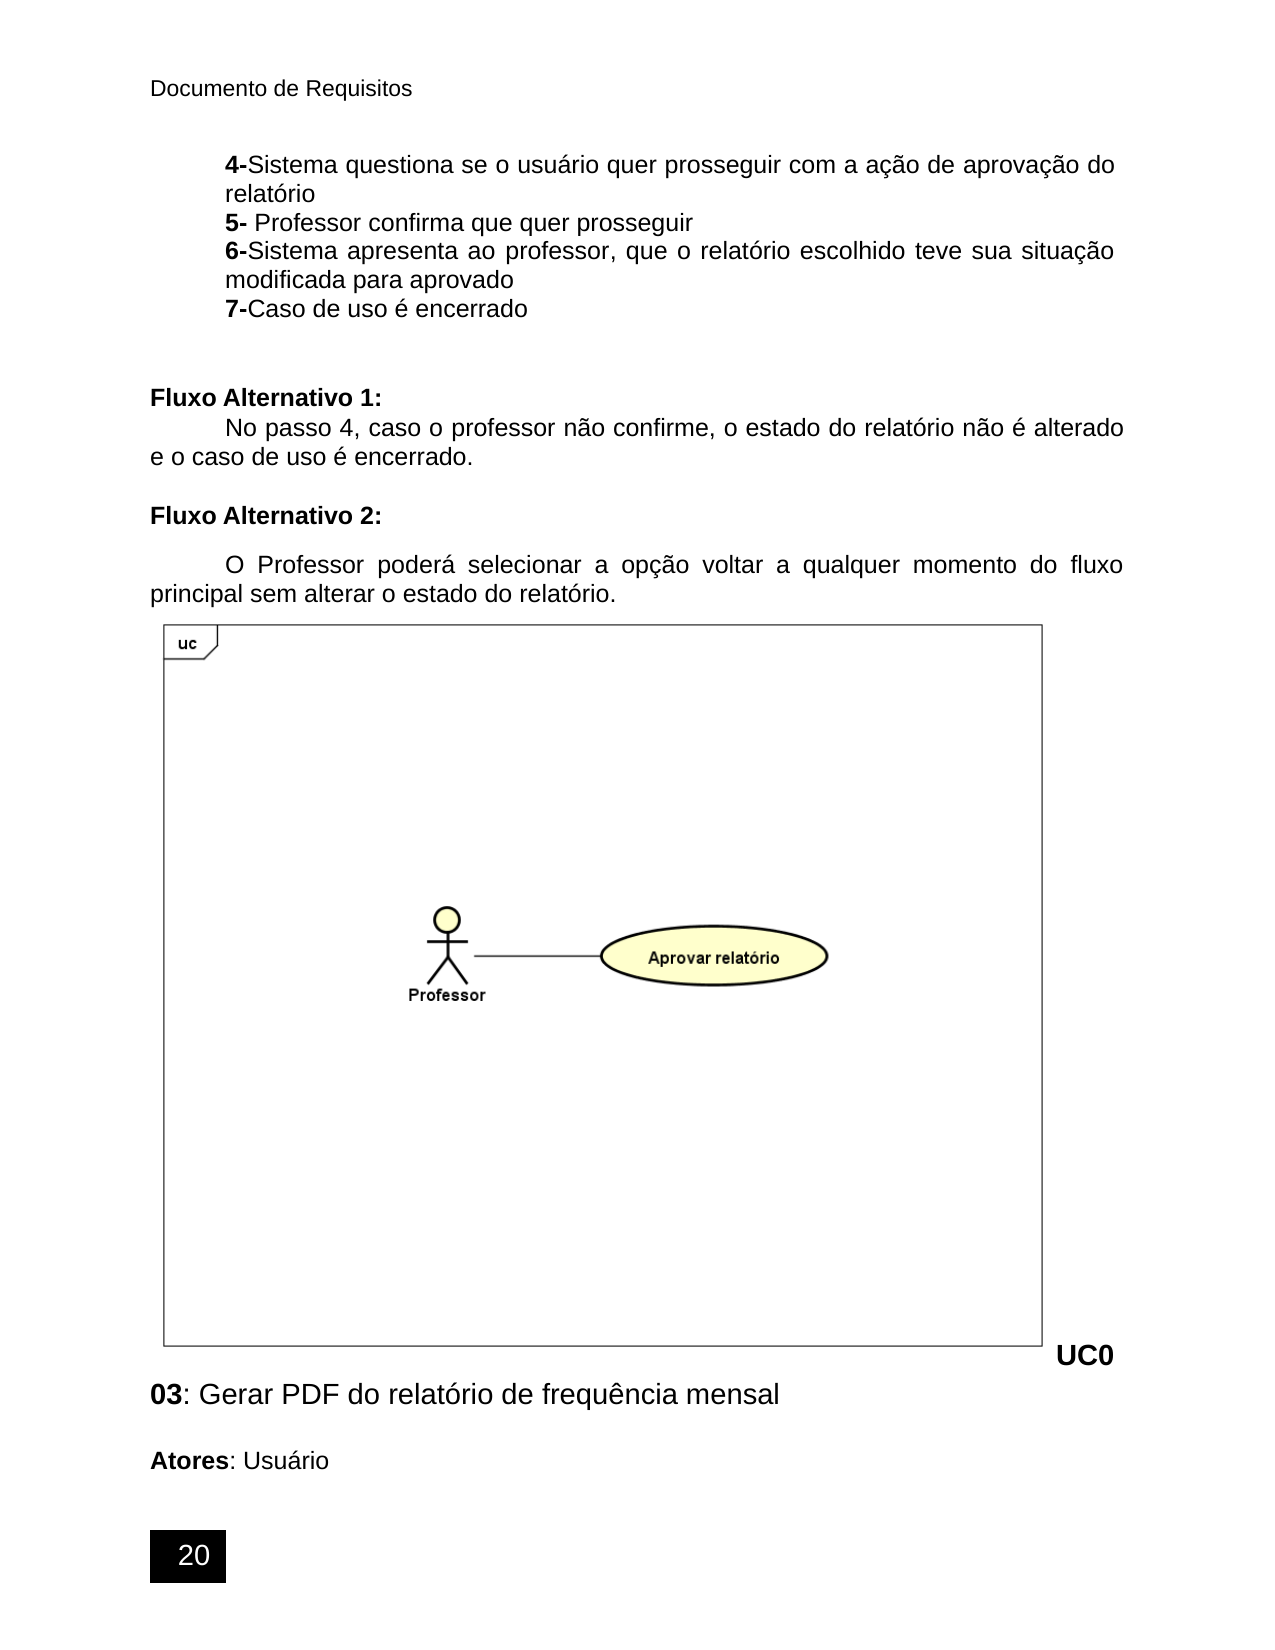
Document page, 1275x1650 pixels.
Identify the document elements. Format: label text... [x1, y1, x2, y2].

text 6-Sistema apresenta ao professor, que o relatório escolhido teve sua situação modificada para aprovado [150, 236, 1125, 294]
text Fluxo Alternativo 1: [150, 383, 1125, 412]
text 7-Caso de uso é encerrado [150, 294, 1125, 322]
text 4-Sistema questiona se o usuário quer prosseguir com a ação de aprovação do relatório [150, 150, 1125, 207]
subtitle UC003: Gerar PDF do relatório de frequência mensal [150, 1338, 1125, 1411]
text Fluxo Alternativo 2: [150, 501, 1125, 530]
text Atores: Usuário [150, 1446, 1125, 1474]
picture [150, 612, 1056, 1359]
text O Professor poderá selecionar a opção voltar a qualquer momento do fluxo principal sem alterar o estado do relatório. [150, 550, 1125, 608]
text 5- Professor confirma que quer prosseguir [150, 207, 1125, 236]
text No passo 4, caso o professor não confirme, o estado do relatório não é alterado e o caso de uso é encerrado. [150, 413, 1125, 470]
